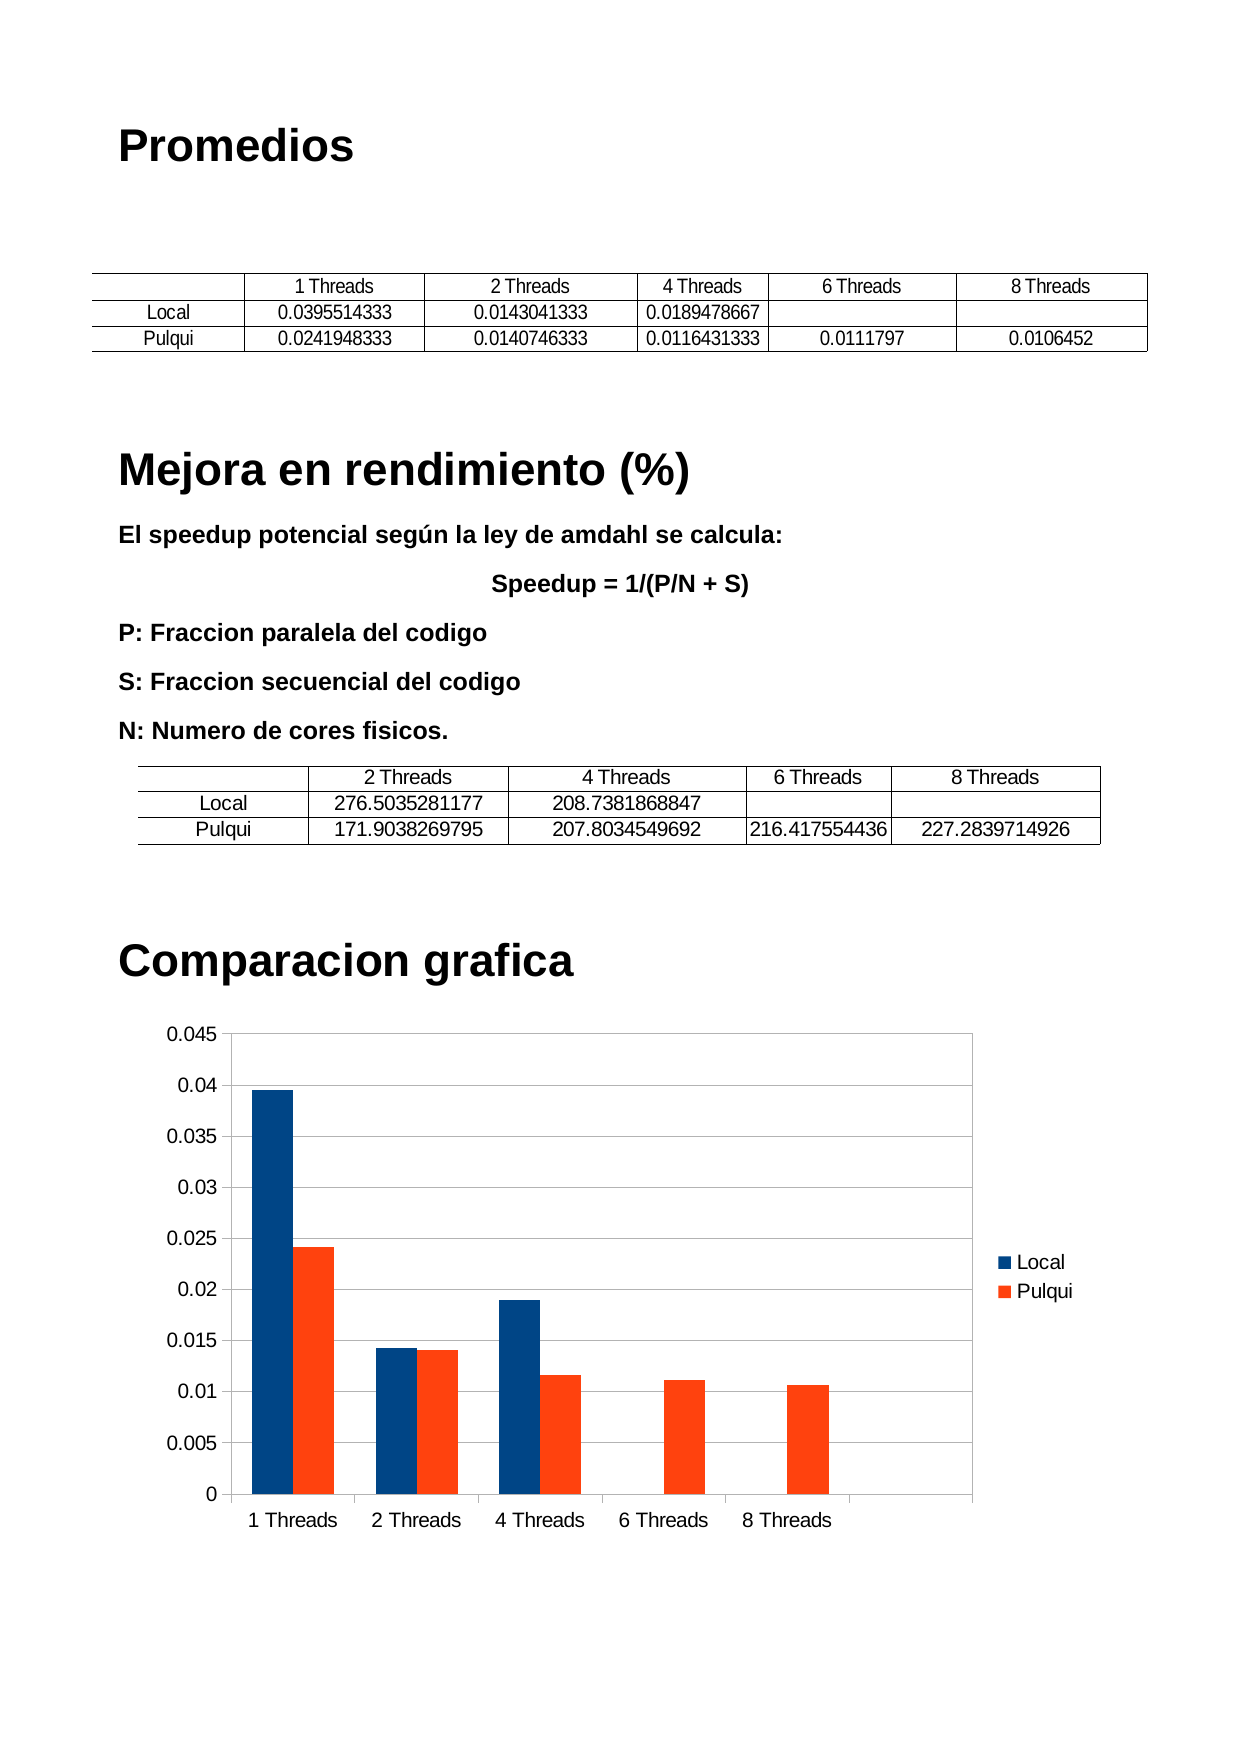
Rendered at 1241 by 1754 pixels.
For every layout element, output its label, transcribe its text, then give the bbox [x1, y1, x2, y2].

text El speedup potencial según la ley de amdahl se calcula: [118, 520, 1122, 549]
text S: Fraccion secuencial del codigo [118, 667, 1122, 696]
text Promedios [118, 118, 1122, 171]
text P: Fraccion paralela del codigo [118, 618, 1122, 647]
text Speedup = 1/(P/N + S) [118, 569, 1122, 598]
text N: Numero de cores fisicos. [118, 716, 1122, 745]
text Comparacion grafica [118, 934, 1122, 986]
text Mejora en rendimiento (%) [118, 442, 1122, 495]
